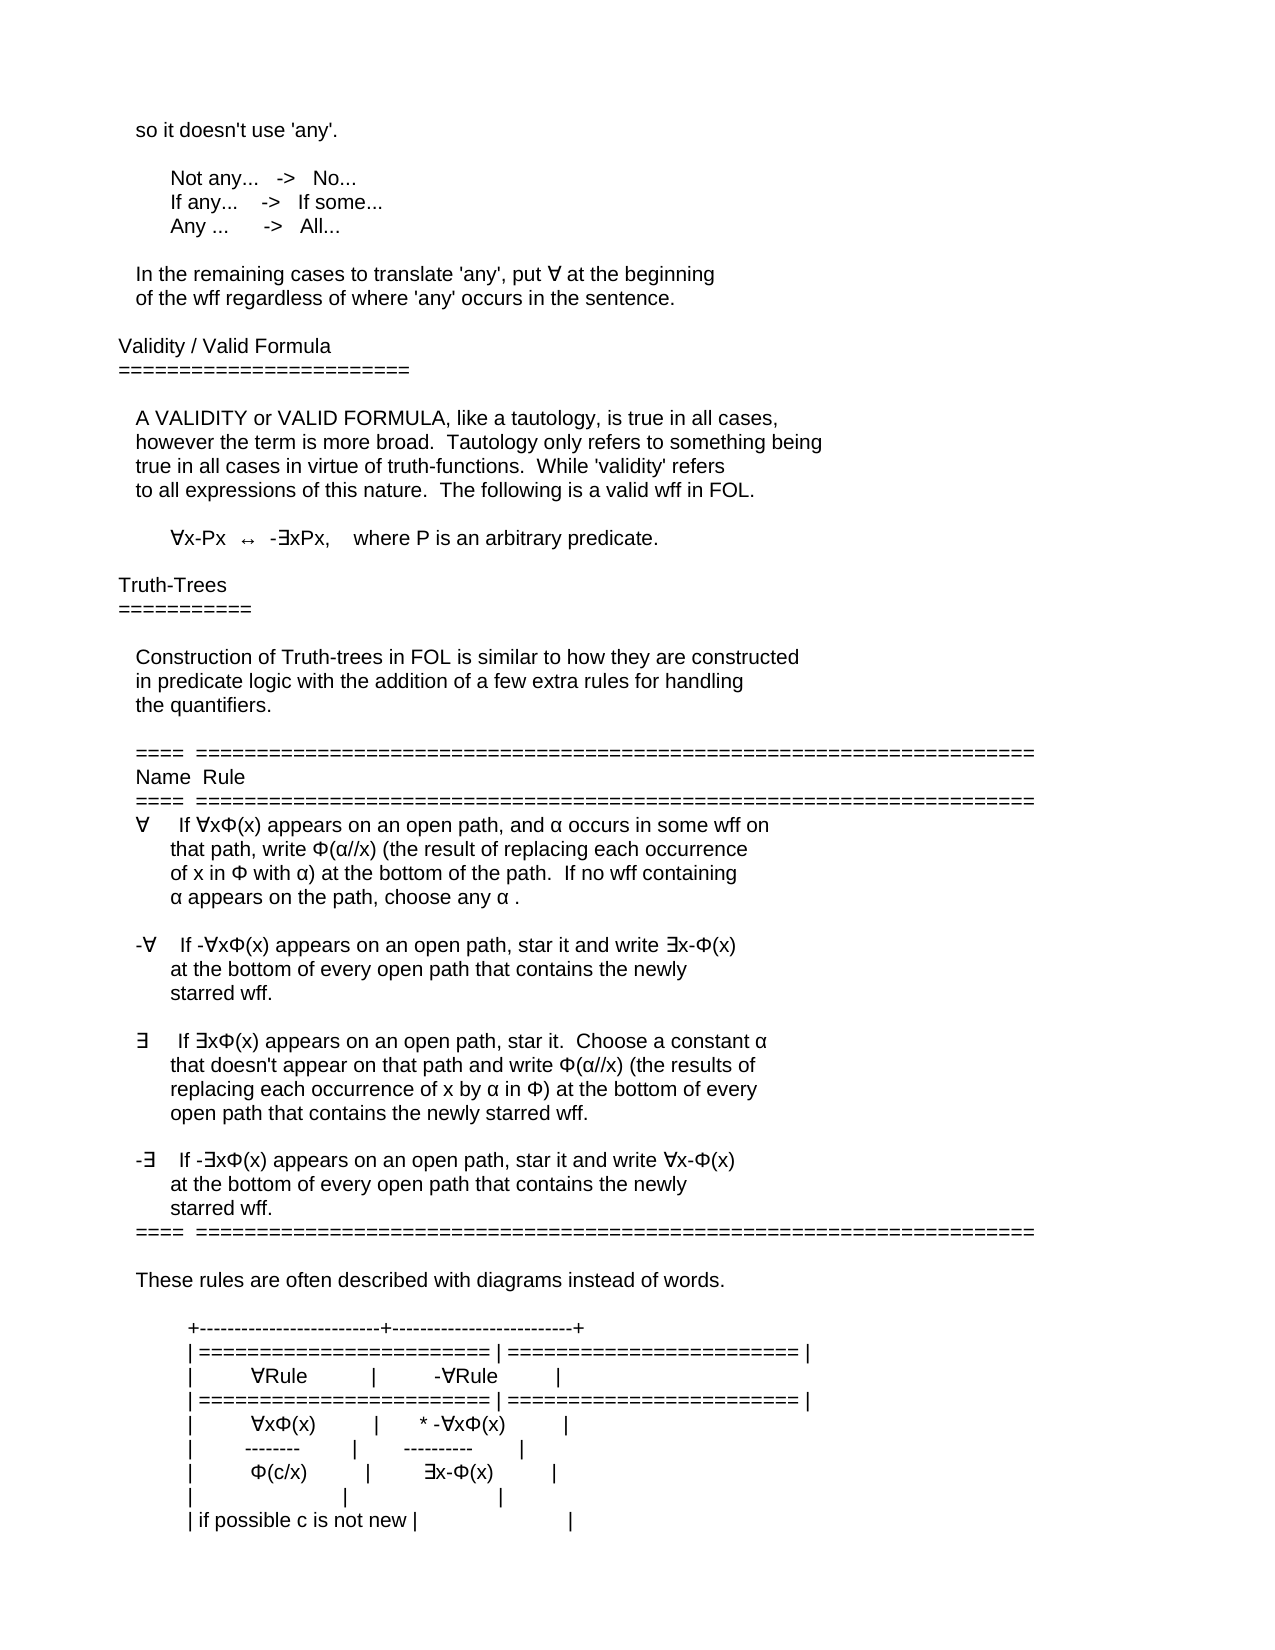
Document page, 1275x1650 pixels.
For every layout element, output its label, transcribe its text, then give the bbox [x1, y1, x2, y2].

text | ======================== | ======================== | [118, 1340, 1157, 1364]
text | if possible c is not new | | [118, 1508, 1157, 1532]
text Validity / Valid Formula [118, 334, 1157, 358]
text true in all cases in virtue of truth-functions. While 'validity' refers [118, 453, 1157, 477]
text however the term is more broad. Tautology only refers to something being [118, 429, 1157, 453]
text | | | [118, 1484, 1157, 1508]
text =========== [118, 597, 1157, 621]
text ∀ If ∀xΦ(x) appears on an open path, and α occurs in some wff on [118, 813, 1157, 837]
text replacing each occurrence of x by α in Φ) at the bottom of every [118, 1076, 1157, 1100]
text to all expressions of this nature. The following is a valid wff in FOL. [118, 477, 1157, 501]
text of the wff regardless of where 'any' occurs in the sentence. [118, 286, 1157, 310]
text of x in Φ with α) at the bottom of the path. If no wff containing [118, 861, 1157, 885]
text at the bottom of every open path that contains the newly [118, 957, 1157, 981]
text | Φ(c/x) | ∃x-Φ(x) | [118, 1460, 1157, 1484]
text ∀x-Px ↔ -∃xPx, where P is an arbitrary predicate. [118, 525, 1157, 549]
text ∃ If ∃xΦ(x) appears on an open path, star it. Choose a constant α [118, 1028, 1157, 1052]
text ==== ===================================================================== [118, 1220, 1157, 1244]
text | -------- | ---------- | [118, 1436, 1157, 1460]
text ======================== [118, 358, 1157, 382]
text the quantifiers. [118, 693, 1157, 717]
text If any... -> If some... [118, 190, 1157, 214]
text Not any... -> No... [118, 166, 1157, 190]
text that doesn't appear on that path and write Φ(α//x) (the results of [118, 1052, 1157, 1076]
text open path that contains the newly starred wff. [118, 1100, 1157, 1124]
text that path, write Φ(α//x) (the result of replacing each occurrence [118, 837, 1157, 861]
text Any ... -> All... [118, 214, 1157, 238]
text In the remaining cases to translate 'any', put ∀ at the beginning [118, 262, 1157, 286]
text | ∀Rule | -∀Rule | [118, 1364, 1157, 1388]
text at the bottom of every open path that contains the newly [118, 1172, 1157, 1196]
text Construction of Truth-trees in FOL is similar to how they are constructed [118, 645, 1157, 669]
text ==== ===================================================================== [118, 741, 1157, 765]
text α appears on the path, choose any α . [118, 885, 1157, 909]
text These rules are often described with diagrams instead of words. [118, 1268, 1157, 1292]
text in predicate logic with the addition of a few extra rules for handling [118, 669, 1157, 693]
text Name Rule [118, 765, 1157, 789]
text +--------------------------+--------------------------+ [118, 1316, 1157, 1340]
text starred wff. [118, 1196, 1157, 1220]
text Truth-Trees [118, 573, 1157, 597]
text | ∀xΦ(x) | * -∀xΦ(x) | [118, 1412, 1157, 1436]
text so it doesn't use 'any'. [118, 118, 1157, 142]
text A VALIDITY or VALID FORMULA, like a tautology, is true in all cases, [118, 406, 1157, 429]
text -∃ If -∃xΦ(x) appears on an open path, star it and write ∀x-Φ(x) [118, 1148, 1157, 1172]
text ==== ===================================================================== [118, 789, 1157, 813]
text starred wff. [118, 981, 1157, 1004]
text | ======================== | ======================== | [118, 1388, 1157, 1412]
text -∀ If -∀xΦ(x) appears on an open path, star it and write ∃x-Φ(x) [118, 933, 1157, 957]
